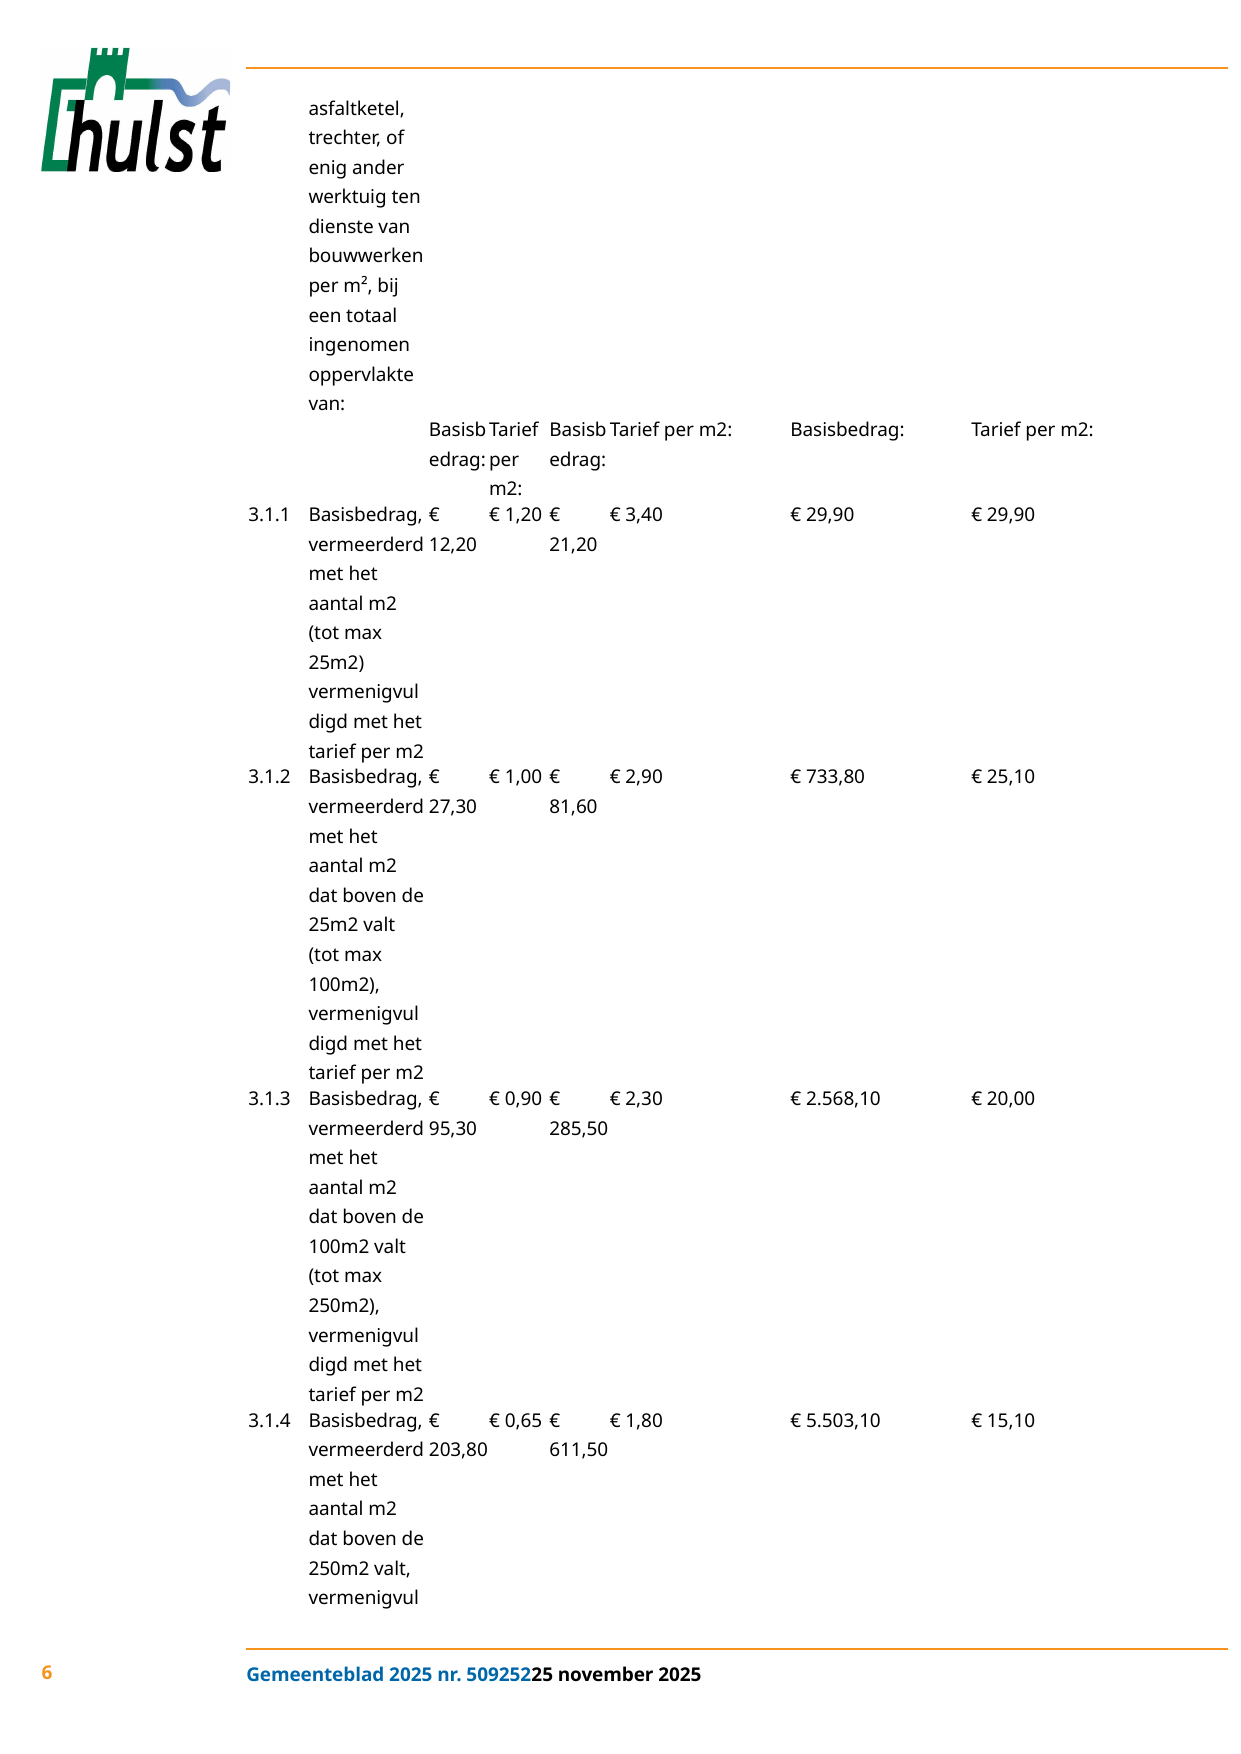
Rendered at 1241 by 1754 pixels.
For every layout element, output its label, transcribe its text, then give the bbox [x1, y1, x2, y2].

table_cell [248, 95, 308, 416]
table_cell € 2,30 [610, 1085, 790, 1407]
picture [41, 47, 231, 172]
table_cell € 2.568,10 [790, 1085, 971, 1407]
table_cell Tarief per m2: [971, 416, 1152, 501]
table_cell € 285,50 [549, 1085, 609, 1407]
table_cell € 25,10 [971, 764, 1152, 1085]
table_cell Basisbedrag: [790, 416, 971, 501]
table_cell Basisbedrag: [429, 416, 489, 501]
table_cell € 29,90 [971, 501, 1152, 764]
table_cell 3.1.2 [248, 764, 308, 1085]
table_cell [429, 95, 549, 416]
table_cell € 20,00 [971, 1085, 1152, 1407]
table_cell € 203,80 [429, 1407, 489, 1610]
table_cell € 3,40 [610, 501, 790, 764]
table_cell € 733,80 [790, 764, 971, 1085]
table_cell € 2,90 [610, 764, 790, 1085]
table_cell Tarief per m2: [610, 416, 790, 501]
table_cell € 5.503,10 [790, 1407, 971, 1610]
table_cell [790, 95, 1152, 416]
table_cell € 27,30 [429, 764, 489, 1085]
table_cell 3.1.1 [248, 501, 308, 764]
table_cell € 15,10 [971, 1407, 1152, 1610]
table_cell € 29,90 [790, 501, 971, 764]
table_cell € 0,65 [489, 1407, 549, 1610]
table_cell [549, 95, 790, 416]
table_cell Basisbedrag, vermeerderd met het aantal m2 dat boven de 250m2 valt, vermenigvul [308, 1407, 429, 1610]
table_cell € 81,60 [549, 764, 609, 1085]
table_cell 3.1.3 [248, 1085, 308, 1407]
table_cell Basisbedrag, vermeerderd met het aantal m2 dat boven de 25m2 valt (tot max 100m2), vermenigvuldigd met het tarief per m2 [308, 764, 429, 1085]
table_cell € 1,00 [489, 764, 549, 1085]
table_cell Basisbedrag, vermeerderd met het aantal m2 dat boven de 100m2 valt (tot max 250m2), vermenigvuldigd met het tarief per m2 [308, 1085, 429, 1407]
table_cell 3.1.4 [248, 1407, 308, 1610]
table_cell € 12,20 [429, 501, 489, 764]
table_cell € 1,80 [610, 1407, 790, 1610]
table_cell Basisbedrag: [549, 416, 609, 501]
table_cell [248, 416, 308, 501]
table_cell € 0,90 [489, 1085, 549, 1407]
table_cell Tarief per m2: [489, 416, 549, 501]
table_cell € 95,30 [429, 1085, 489, 1407]
table_cell € 21,20 [549, 501, 609, 764]
table_cell € 611,50 [549, 1407, 609, 1610]
table_cell € 1,20 [489, 501, 549, 764]
table_cell Basisbedrag, vermeerderd met het aantal m2 (tot max 25m2) vermenigvuldigd met het tarief per m2 [308, 501, 429, 764]
table_cell asfaltketel, trechter, of enig ander werktuig ten dienste van bouwwerken per m², bij een totaal ingenomen oppervlakte van: [308, 95, 429, 416]
table_cell [308, 416, 429, 501]
